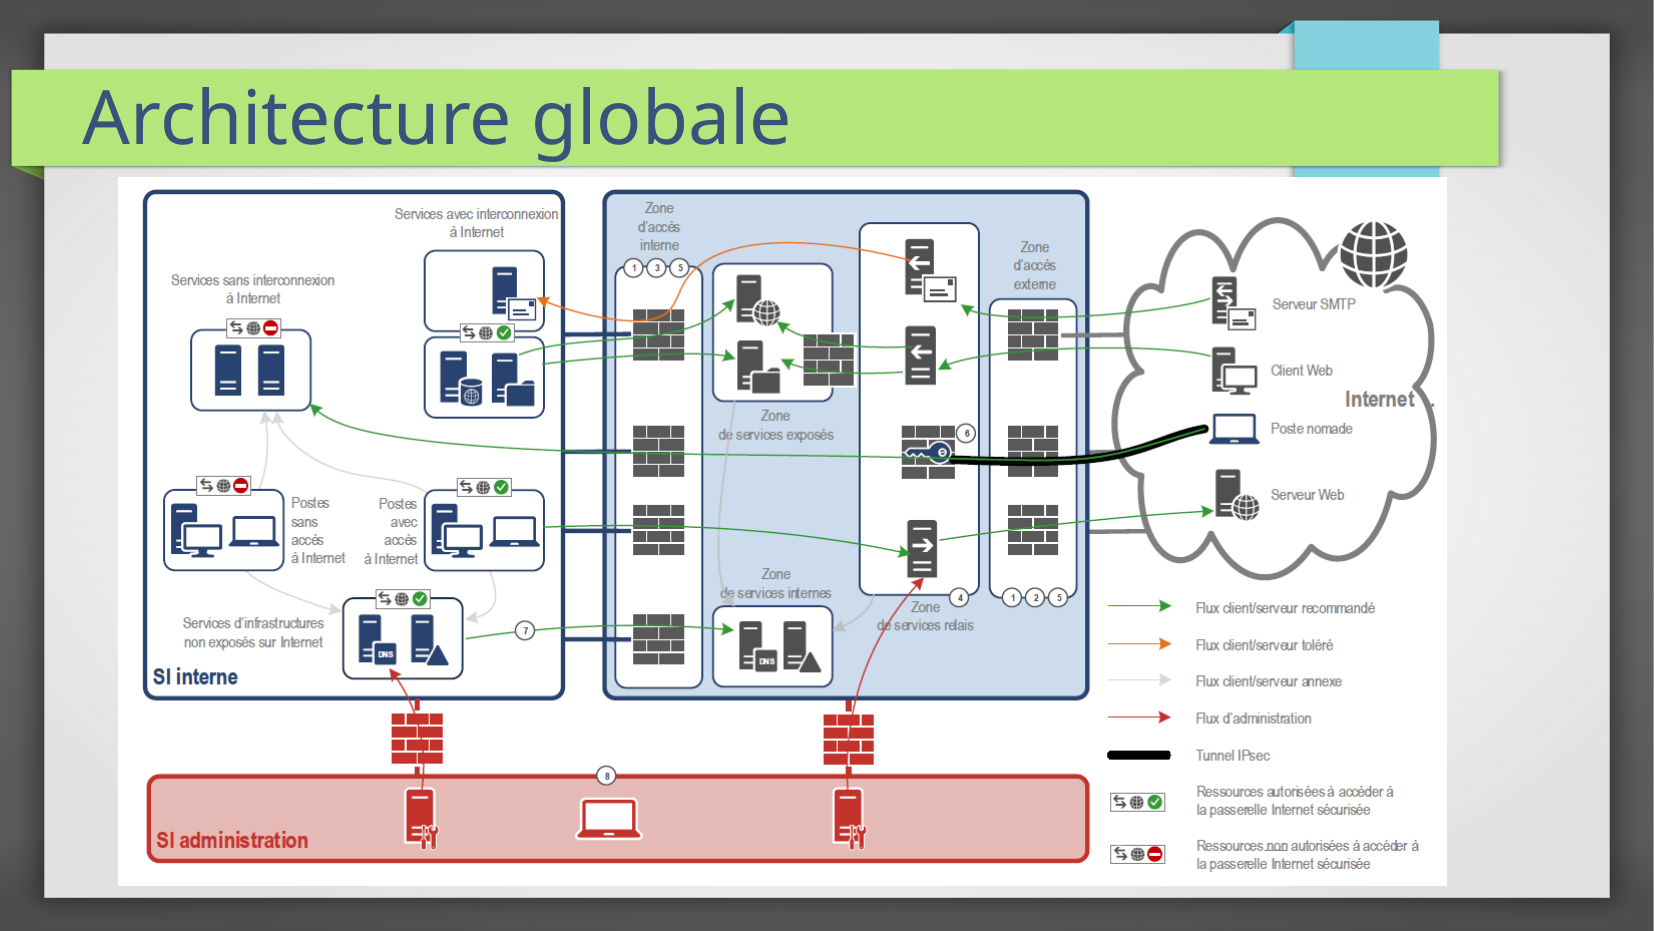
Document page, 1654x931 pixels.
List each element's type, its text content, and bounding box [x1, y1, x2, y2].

picture [0, 0, 1654, 931]
title Architecture globale [82, 70, 1264, 160]
